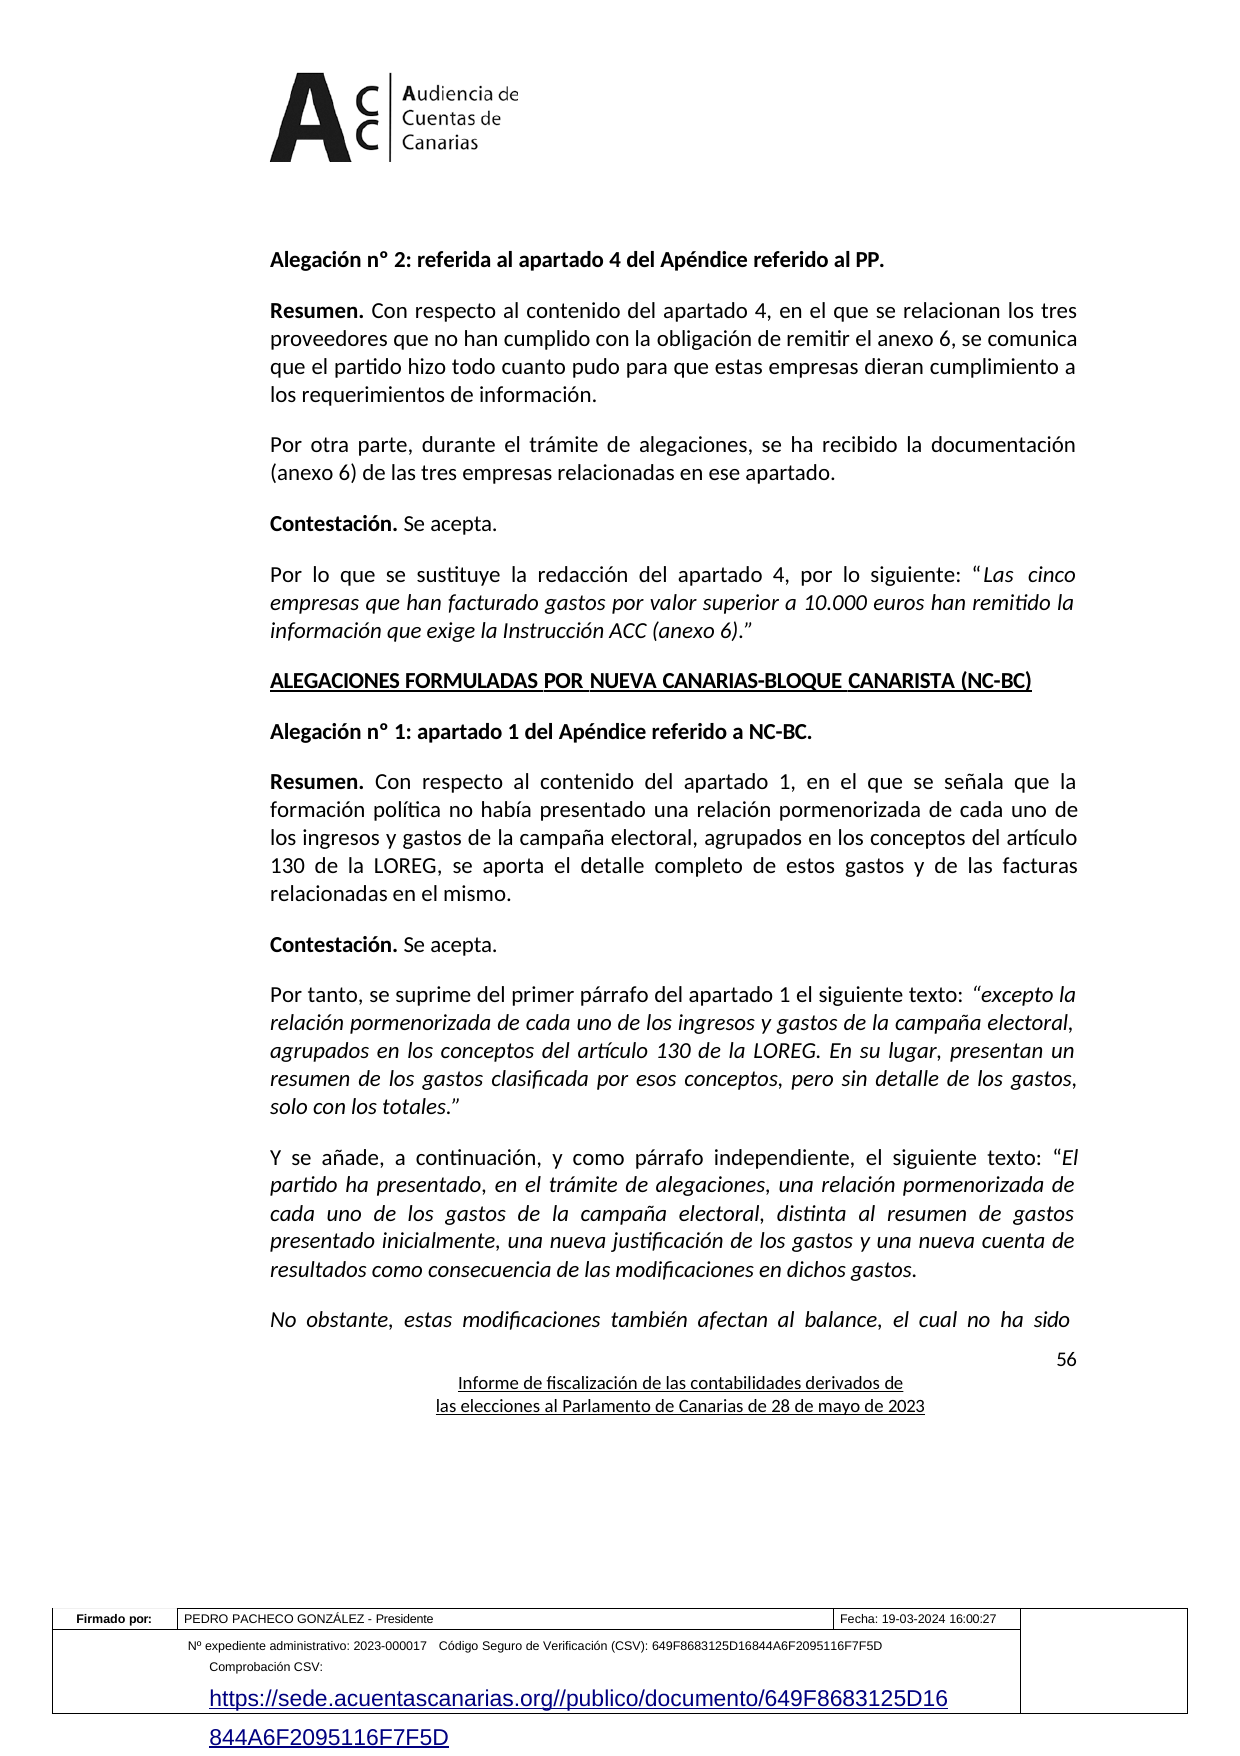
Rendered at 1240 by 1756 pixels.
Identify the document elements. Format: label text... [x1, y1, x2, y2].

text Resumen. Con respecto al contenido del apartado 4, en el que se relacionan los tres proveedores que no han cumplido con la obligación de remitir el anexo 6, se comunica que el partido hizo todo cuanto pudo para que estas empresas dieran cumplimiento a los requerimientos de información. [270, 296, 1078, 408]
subtitle ALEGACIONES FORMULADAS POR NUEVA CANARIAS-BLOQUE CANARISTA (NC-BC) [270, 666, 1195, 694]
text No obstante, estas modificaciones también afectan al balance, el cual no ha sido [270, 1305, 1195, 1333]
text Resumen. Con respecto al contenido del apartado 1, en el que se señala que la formación política no había presentado una relación pormenorizada de cada uno de los ingresos y gastos de la campaña electoral, agrupados en los conceptos del artículo 130 de la LOREG, se aporta el detalle completo de estos gastos y de las facturas relacionadas en el mismo. [270, 767, 1078, 907]
subtitle Alegación nº 2: referida al apartado 4 del Apéndice referido al PP. [270, 245, 1195, 273]
text Por lo que se sustituye la redacción del apartado 4, por lo siguiente: “Las cinco empresas que han facturado gastos por valor superior a 10.000 euros han remitido la información que exige la Instrucción ACC (anexo 6).” [270, 560, 1078, 644]
text Por otra parte, durante el trámite de alegaciones, se ha recibido la documentación (anexo 6) de las tres empresas relacionadas en ese apartado. [270, 430, 1078, 486]
text Y se añade, a continuación, y como párrafo independiente, el siguiente texto: “El partido ha presentado, en el trámite de alegaciones, una relación pormenorizada de cada uno de los gastos de la campaña electoral, distinta al resumen de gastos presentado inicialmente, una nueva justificación de los gastos y una nueva cuenta de resultados como consecuencia de las modificaciones en dichos gastos. [270, 1143, 1078, 1283]
subtitle Alegación nº 1: apartado 1 del Apéndice referido a NC-BC. [270, 717, 1195, 745]
text Contestación. Se acepta. [270, 930, 1195, 958]
text Por tanto, se suprime del primer párrafo del apartado 1 el siguiente texto: “excepto la relación pormenorizada de cada uno de los ingresos y gastos de la campaña electoral, agrupados en los conceptos del artículo 130 de la LOREG. En su lugar, presentan un resumen de los gastos clasificada por esos conceptos, pero sin detalle de los gastos, solo con los totales.” [270, 980, 1078, 1121]
text Contestación. Se acepta. [270, 509, 1195, 537]
